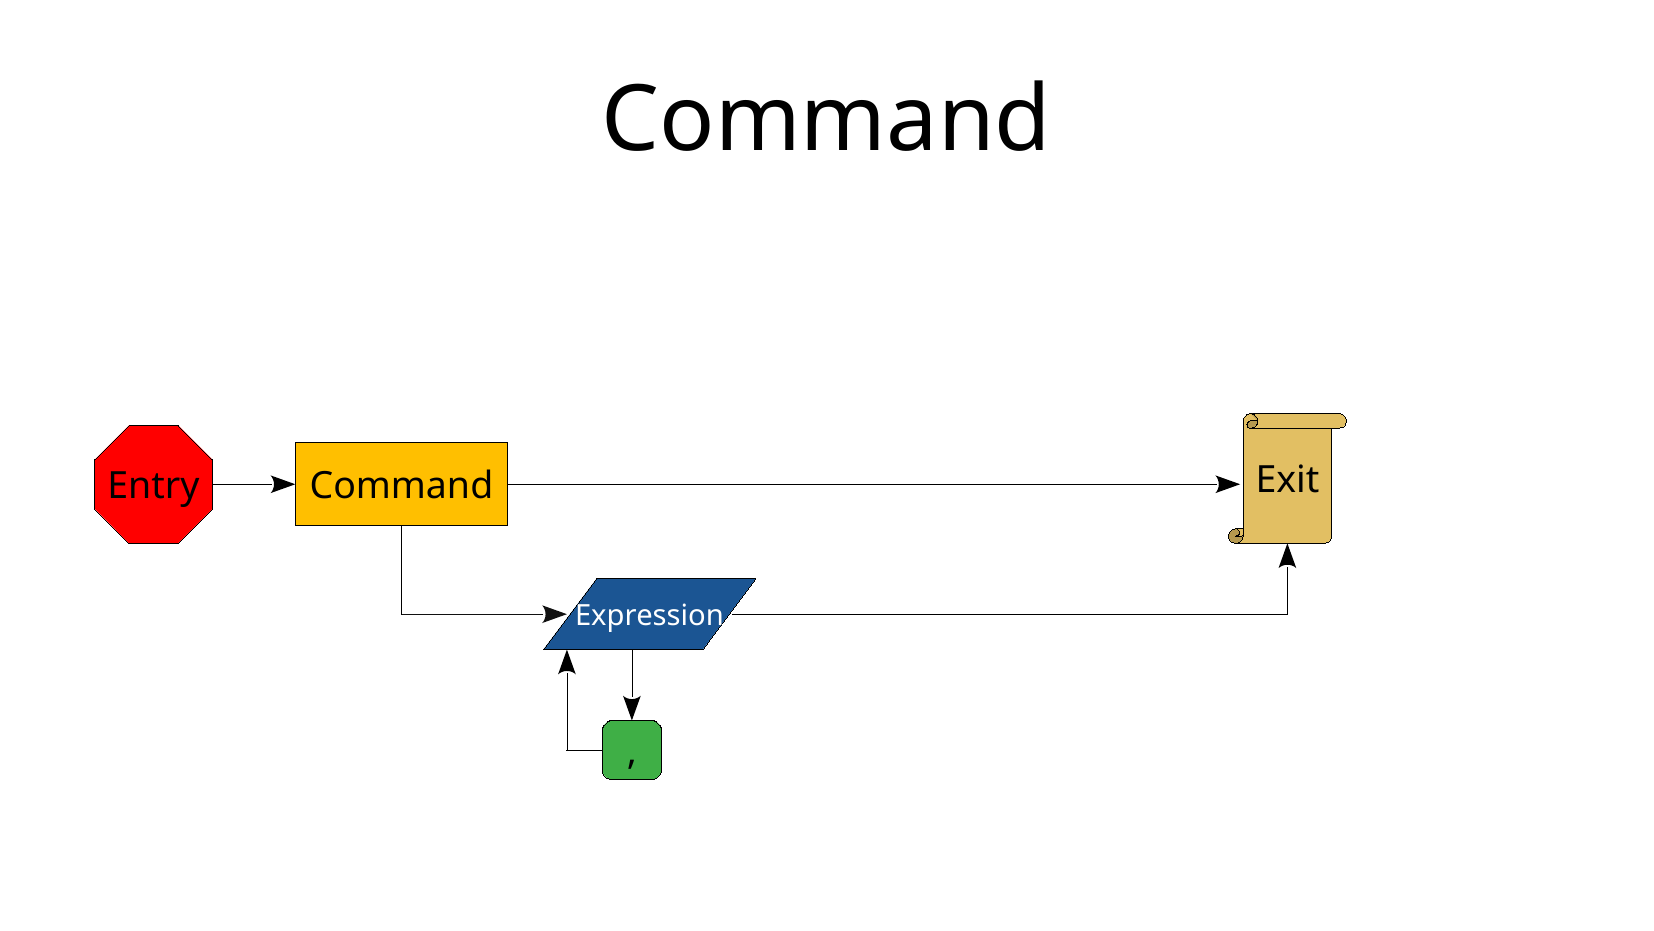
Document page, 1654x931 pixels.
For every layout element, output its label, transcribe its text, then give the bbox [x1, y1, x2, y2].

text_box Exit [1253, 413, 1347, 428]
title Command [82, 37, 1571, 193]
text_box Command [295, 442, 508, 526]
text_box Expression [543, 578, 756, 650]
text_box Exit [1238, 413, 1332, 544]
text_box Entry [94, 425, 213, 544]
text_box , [602, 720, 662, 780]
